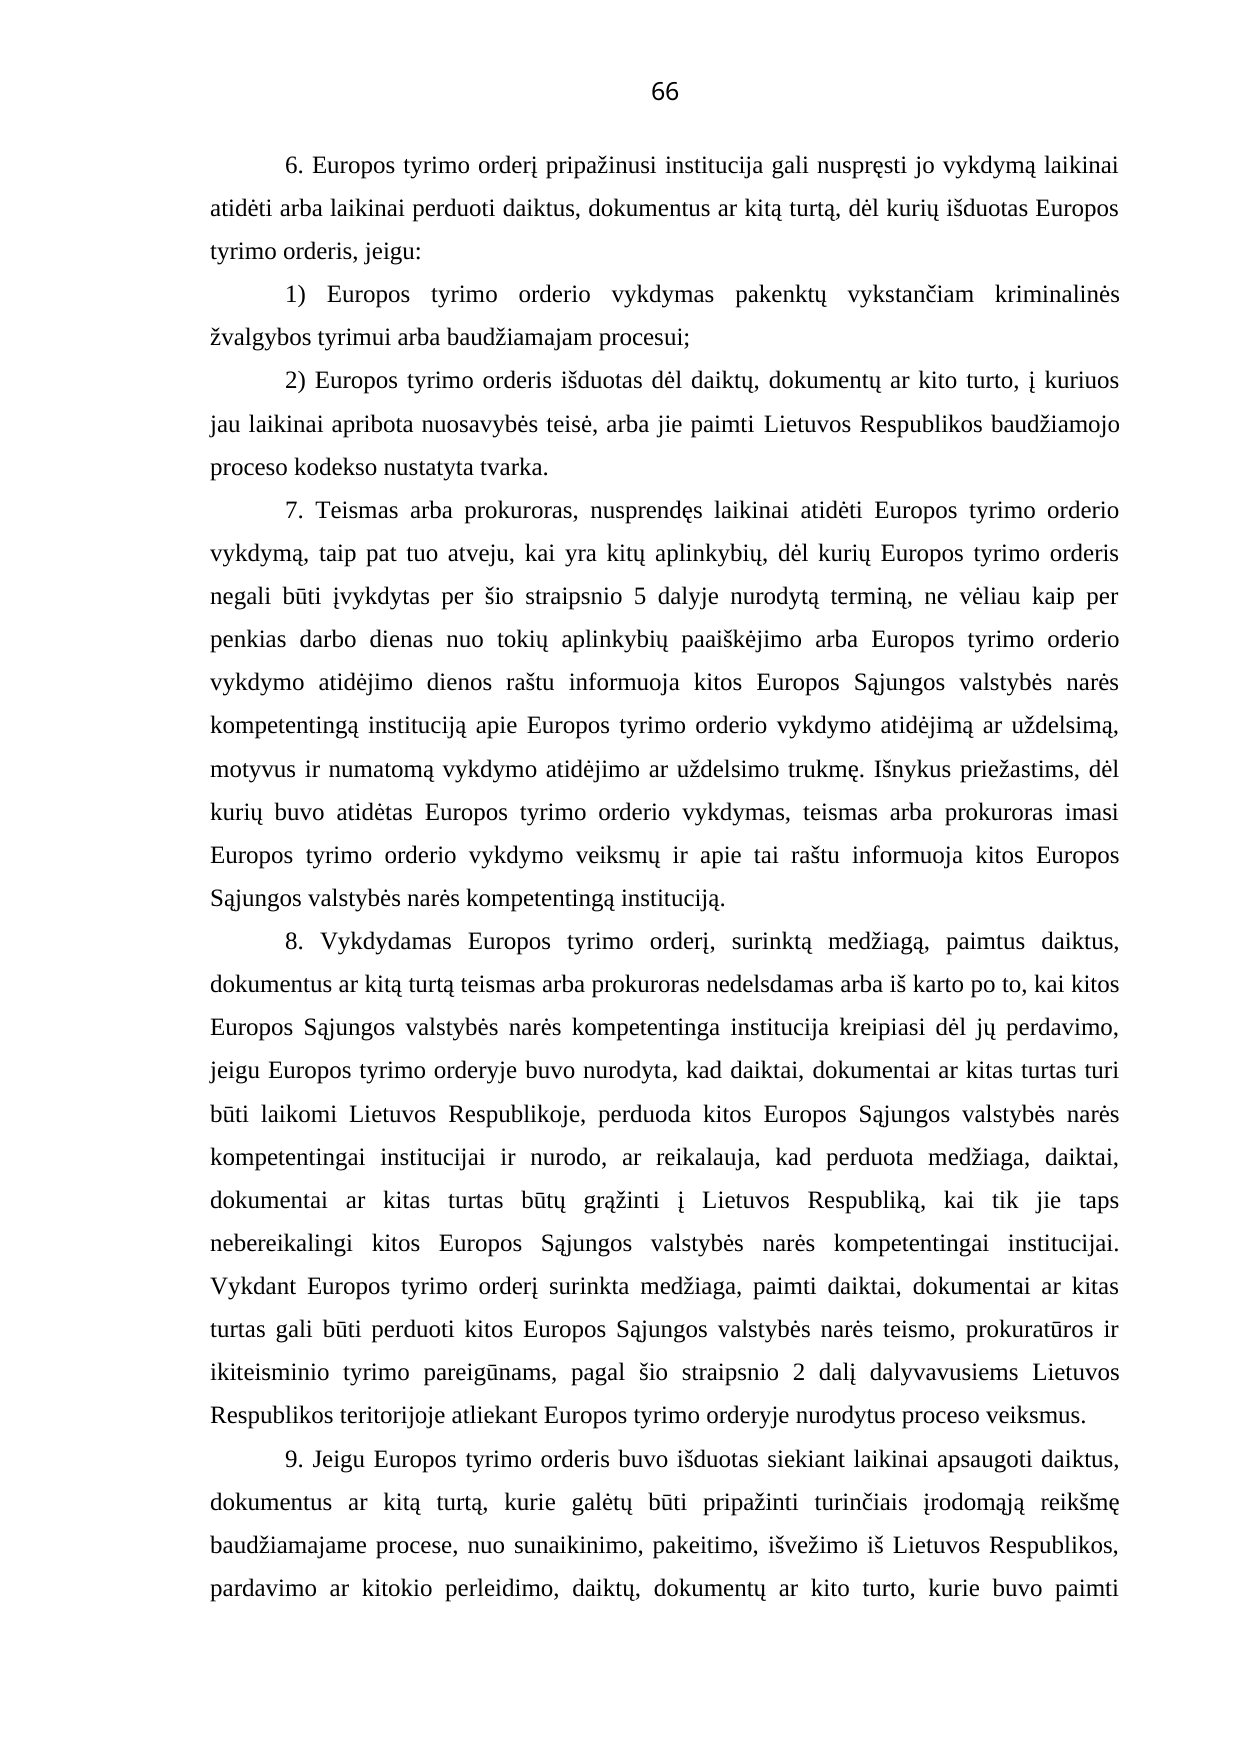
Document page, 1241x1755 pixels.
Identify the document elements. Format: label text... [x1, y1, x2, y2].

text 9. Jeigu Europos tyrimo orderis buvo išduotas siekiant laikinai apsaugoti daiktus, dokumentus ar kitą turtą, kurie galėtų būti pripažinti turinčiais įrodomąją reikšmę baudžiamajame procese, nuo sunaikinimo, pakeitimo, išvežimo iš Lietuvos Respublikos, pardavimo ar kitokio perleidimo, daiktų, dokumentų ar kito turto, kurie buvo paimti [210, 1444, 1120, 1602]
text 2) Europos tyrimo orderis išduotas dėl daiktų, dokumentų ar kito turto, į kuriuos jau laikinai apribota nuosavybės teisė, arba jie paimti Lietuvos Respublikos baudžiamojo proceso kodekso nustatyta tvarka. [210, 366, 1120, 481]
text 6. Europos tyrimo orderį pripažinusi institucija gali nuspręsti jo vykdymą laikinai atidėti arba laikinai perduoti daiktus, dokumentus ar kitą turtą, dėl kurių išduotas Europos tyrimo orderis, jeigu: [210, 150, 1120, 265]
text 7. Teismas arba prokuroras, nusprendęs laikinai atidėti Europos tyrimo orderio vykdymą, taip pat tuo atveju, kai yra kitų aplinkybių, dėl kurių Europos tyrimo orderis negali būti įvykdytas per šio straipsnio 5 dalyje nurodytą terminą, ne vėliau kaip per penkias darbo dienas nuo tokių aplinkybių paaiškėjimo arba Europos tyrimo orderio vykdymo atidėjimo dienos raštu informuoja kitos Europos Sąjungos valstybės narės kompetentingą instituciją apie Europos tyrimo orderio vykdymo atidėjimą ar uždelsimą, motyvus ir numatomą vykdymo atidėjimo ar uždelsimo trukmę. Išnykus priežastims, dėl kurių buvo atidėtas Europos tyrimo orderio vykdymas, teismas arba prokuroras imasi Europos tyrimo orderio vykdymo veiksmų ir apie tai raštu informuoja kitos Europos Sąjungos valstybės narės kompetentingą instituciją. [210, 495, 1120, 912]
text 8. Vykdydamas Europos tyrimo orderį, surinktą medžiagą, paimtus daiktus, dokumentus ar kitą turtą teismas arba prokuroras nedelsdamas arba iš karto po to, kai kitos Europos Sąjungos valstybės narės kompetentinga institucija kreipiasi dėl jų perdavimo, jeigu Europos tyrimo orderyje buvo nurodyta, kad daiktai, dokumentai ar kitas turtas turi būti laikomi Lietuvos Respublikoje, perduoda kitos Europos Sąjungos valstybės narės kompetentingai institucijai ir nurodo, ar reikalauja, kad perduota medžiaga, daiktai, dokumentai ar kitas turtas būtų grąžinti į Lietuvos Respubliką, kai tik jie taps nebereikalingi kitos Europos Sąjungos valstybės narės kompetentingai institucijai. Vykdant Europos tyrimo orderį surinkta medžiaga, paimti daiktai, dokumentai ar kitas turtas gali būti perduoti kitos Europos Sąjungos valstybės narės teismo, prokuratūros ir ikiteisminio tyrimo pareigūnams, pagal šio straipsnio 2 dalį dalyvavusiems Lietuvos Respublikos teritorijoje atliekant Europos tyrimo orderyje nurodytus proceso veiksmus. [210, 926, 1120, 1429]
text 1) Europos tyrimo orderio vykdymas pakenktų vykstančiam kriminalinės žvalgybos tyrimui arba baudžiamajam procesui; [210, 279, 1120, 351]
